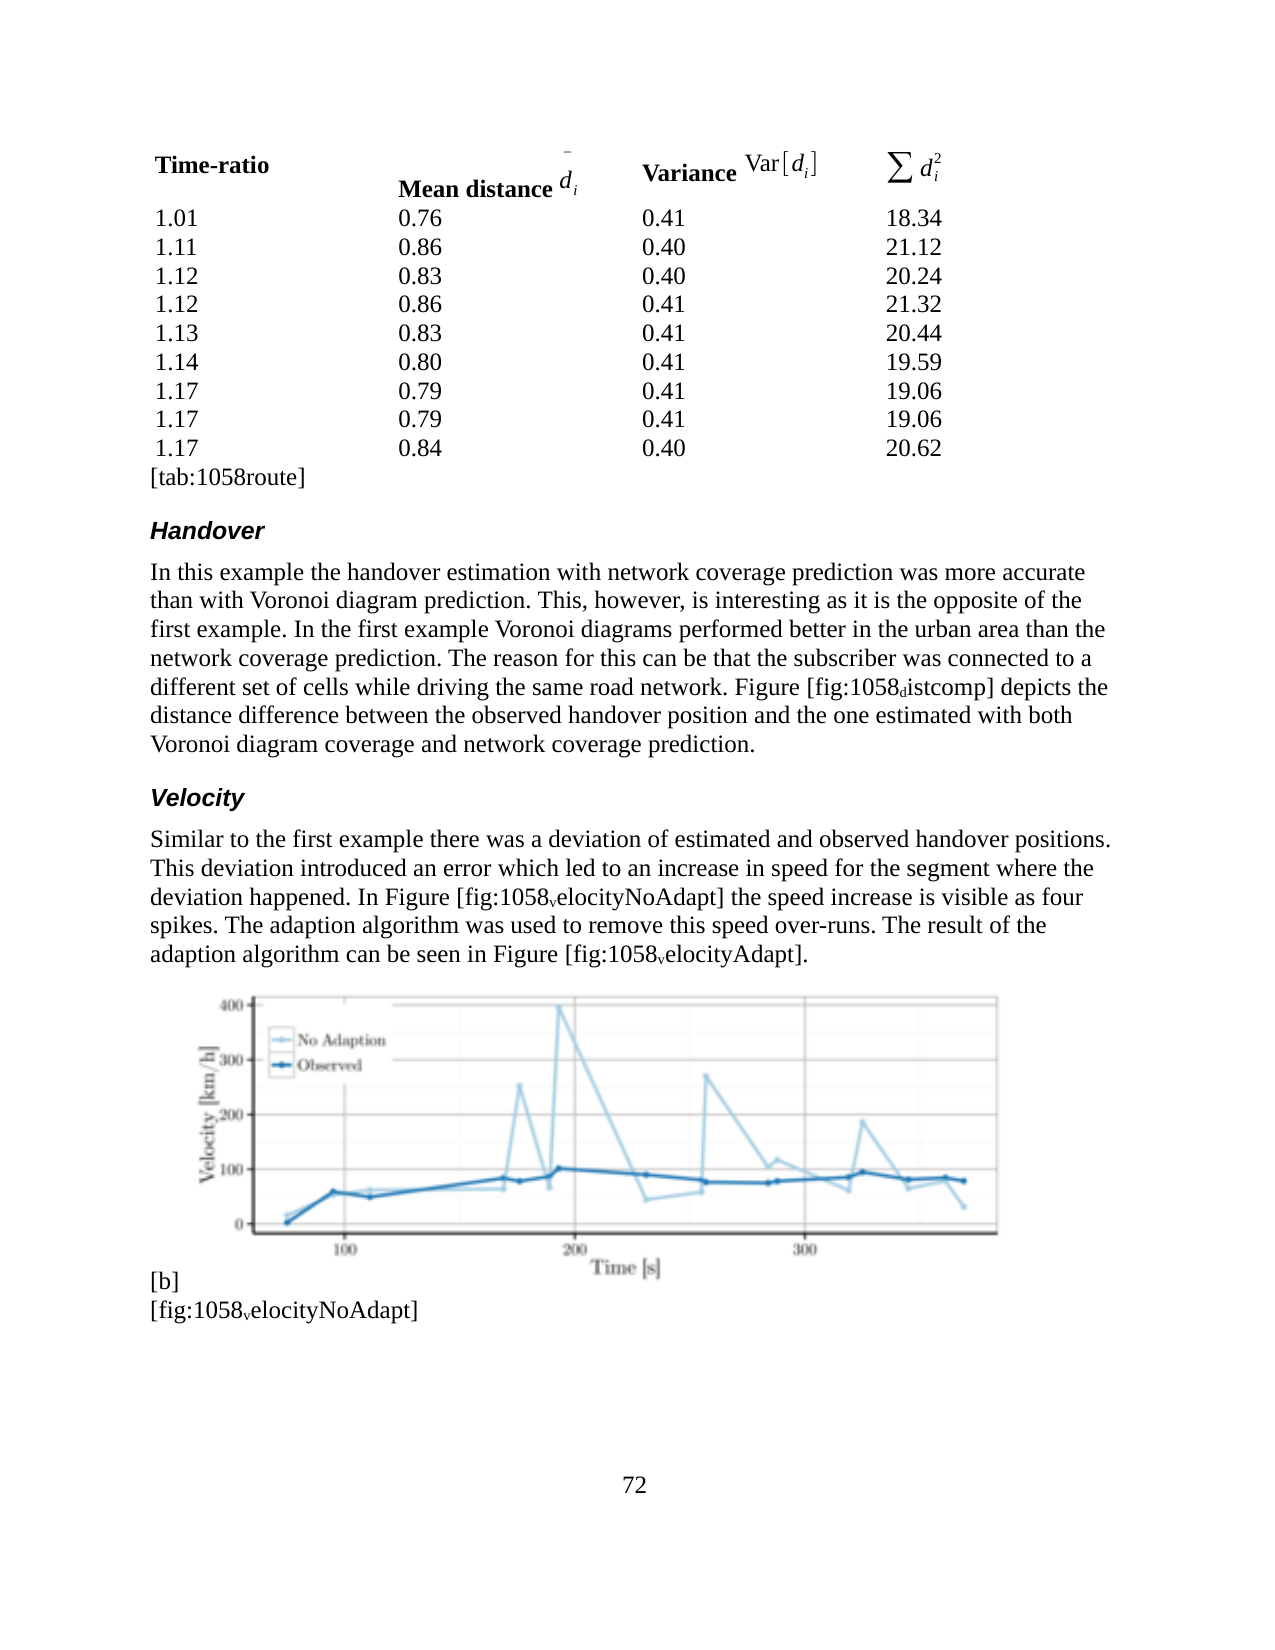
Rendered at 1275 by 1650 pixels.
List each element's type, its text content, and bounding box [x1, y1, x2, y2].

table_header [881, 150, 1125, 203]
text Similar to the first example there was a deviation of estimated and observed handover positions. This deviation introduced an error which led to an increase in speed for the segment where the deviation happened. In Figure [fig:1058velocityNoAdapt] the speed increase is visible as four spikes. The adaption algorithm was used to remove this speed over-runs. The result of the adaption algorithm can be seen in Figure [fig:1058velocityAdapt]. [150, 824, 1125, 968]
table_cell 20.44 [881, 318, 1125, 347]
table_cell 0.40 [638, 261, 881, 289]
table_cell 0.86 [394, 290, 637, 318]
table_cell 1.14 [150, 347, 394, 376]
table_header Mean distance [394, 150, 637, 203]
table_cell 1.17 [150, 433, 394, 462]
table_cell 1.12 [150, 261, 394, 289]
table_cell 0.40 [638, 433, 881, 462]
subtitle Velocity [150, 783, 1125, 812]
table_cell 0.79 [394, 376, 637, 404]
table_cell 0.80 [394, 347, 637, 376]
table_cell 0.41 [638, 318, 881, 347]
table_cell 1.17 [150, 405, 394, 433]
table_cell 0.40 [638, 232, 881, 261]
table_cell 0.41 [638, 405, 881, 433]
table_cell 1.12 [150, 290, 394, 318]
table_cell 0.83 [394, 318, 637, 347]
table_cell 0.86 [394, 232, 637, 261]
table_cell 0.76 [394, 203, 637, 232]
table_cell 0.41 [638, 203, 881, 232]
table_header Variance [638, 150, 881, 203]
table_cell 1.17 [150, 376, 394, 404]
table_cell 1.11 [150, 232, 394, 261]
text In this example the handover estimation with network coverage prediction was more accurate than with Voronoi diagram prediction. This, however, is interesting as it is the opposite of the first example. In the first example Voronoi diagrams performed better in the urban area than the network coverage prediction. The reason for this can be that the subscriber was connected to a different set of cells while driving the same road network. Figure [fig:1058distcomp] depicts the distance difference between the observed handover position and the one estimated with both Voronoi diagram coverage and network coverage prediction. [150, 557, 1125, 758]
table_cell 0.41 [638, 290, 881, 318]
text [b] [fig:1058velocityNoAdapt] [150, 1263, 1125, 1323]
text [tab:1058route] [150, 462, 1125, 491]
table_cell 0.83 [394, 261, 637, 289]
table_cell 0.84 [394, 433, 637, 462]
table_cell 19.06 [881, 376, 1125, 404]
picture [185, 976, 1019, 1290]
table_cell 1.13 [150, 318, 394, 347]
subtitle Handover [150, 516, 1125, 544]
table_cell 20.62 [881, 433, 1125, 462]
table_header Time-ratio [150, 150, 394, 203]
table_cell 19.06 [881, 405, 1125, 433]
table_cell 1.01 [150, 203, 394, 232]
table_cell 18.34 [881, 203, 1125, 232]
table_cell 0.41 [638, 376, 881, 404]
table_cell 21.12 [881, 232, 1125, 261]
table_cell 19.59 [881, 347, 1125, 376]
table_cell 0.41 [638, 347, 881, 376]
table_cell 20.24 [881, 261, 1125, 289]
table_cell 0.79 [394, 405, 637, 433]
table_cell 21.32 [881, 290, 1125, 318]
